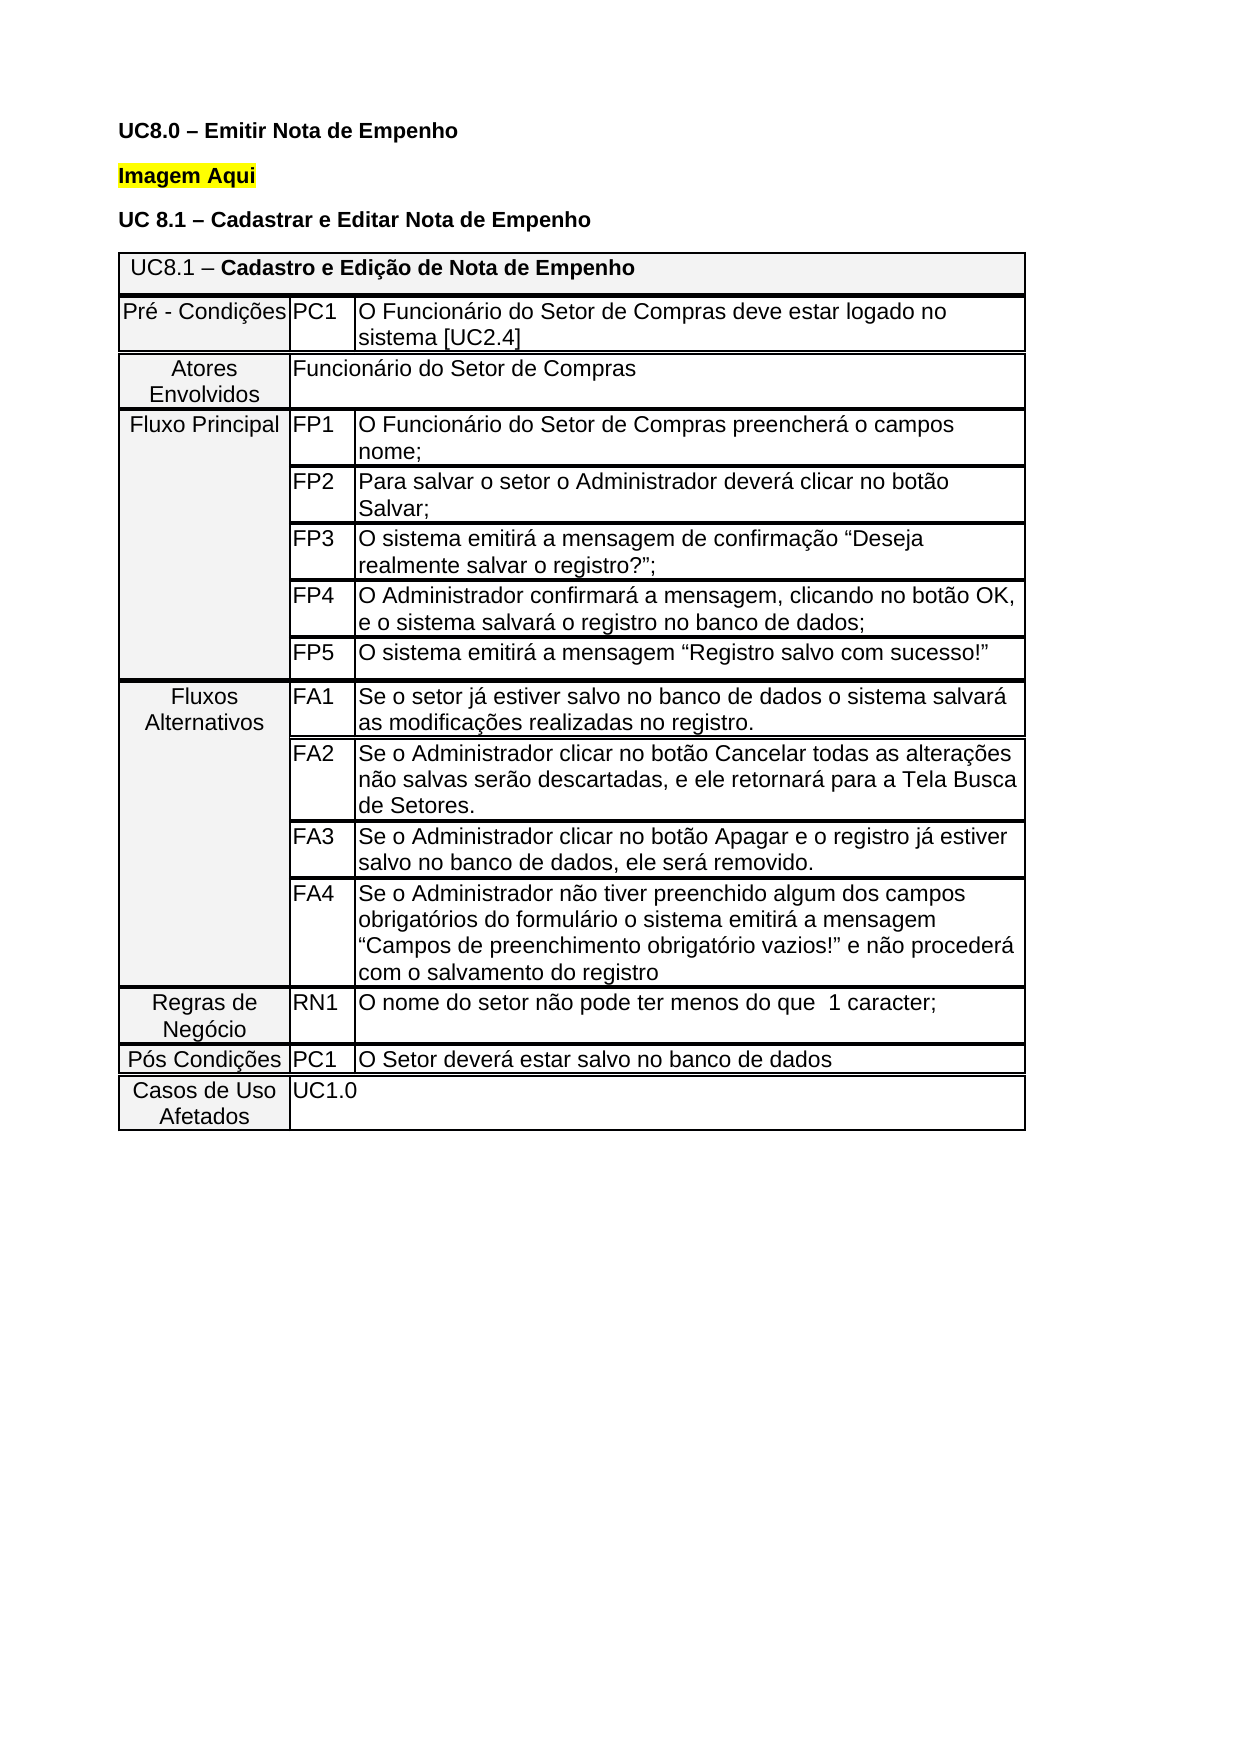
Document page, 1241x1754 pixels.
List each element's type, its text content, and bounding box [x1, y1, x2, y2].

table_cell RN1 [291, 989, 354, 1042]
table_cell Para salvar o setor o Administrador deverá clicar no botão Salvar; [356, 468, 1024, 521]
table_cell FA4 [291, 880, 354, 985]
table_cell Casos de Uso Afetados [120, 1077, 289, 1129]
text UC8.0 – Emitir Nota de Empenho [118, 118, 1122, 143]
table_cell FP4 [291, 582, 354, 635]
table_cell Fluxo Principal [120, 411, 289, 678]
table_cell O Funcionário do Setor de Compras deve estar logado no sistema [UC2.4] [356, 298, 1024, 350]
table_cell Regras de Negócio [120, 989, 289, 1042]
table_cell FP2 [291, 468, 354, 521]
table_cell O Funcionário do Setor de Compras preencherá o campos nome; [356, 411, 1024, 464]
table_cell Se o setor já estiver salvo no banco de dados o sistema salvará as modificações realizadas no registro. [356, 683, 1024, 735]
table_cell Pré - Condições [120, 298, 289, 350]
text UC 8.1 – Cadastrar e Editar Nota de Empenho [118, 207, 1122, 232]
table_cell FA3 [291, 823, 354, 876]
table_cell FA2 [291, 740, 354, 819]
table_cell Atores Envolvidos [120, 355, 289, 407]
table_cell FP5 [291, 639, 354, 678]
table_cell Funcionário do Setor de Compras [291, 355, 1024, 407]
table_cell O nome do setor não pode ter menos do que 1 caracter; [356, 989, 1024, 1042]
text Imagem Aqui [118, 163, 1122, 188]
table_cell FP3 [291, 525, 354, 578]
table_cell Se o Administrador clicar no botão Apagar e o registro já estiver salvo no banco de dados, ele será removido. [356, 823, 1024, 876]
table_cell Fluxos Alternativos [120, 683, 289, 985]
table_cell Se o Administrador não tiver preenchido algum dos campos obrigatórios do formulário o sistema emitirá a mensagem “Campos de preenchimento obrigatório vazios!” e não procederá com o salvamento do registro [356, 880, 1024, 985]
table_cell Pós Condições [120, 1046, 289, 1072]
table_cell O Setor deverá estar salvo no banco de dados [356, 1046, 1024, 1072]
table_cell Se o Administrador clicar no botão Cancelar todas as alterações não salvas serão descartadas, e ele retornará para a Tela Busca de Setores. [356, 740, 1024, 819]
table_header UC8.1 – Cadastro e Edição de Nota de Empenho [120, 254, 1024, 293]
table_cell FP1 [291, 411, 354, 464]
table_cell UC1.0 [291, 1077, 1024, 1129]
table_cell O sistema emitirá a mensagem de confirmação “Deseja realmente salvar o registro?”; [356, 525, 1024, 578]
table_cell PC1 [291, 1046, 354, 1072]
table_cell FA1 [291, 683, 354, 735]
table_cell PC1 [291, 298, 354, 350]
table_cell O sistema emitirá a mensagem “Registro salvo com sucesso!” [356, 639, 1024, 678]
table_cell O Administrador confirmará a mensagem, clicando no botão OK, e o sistema salvará o registro no banco de dados; [356, 582, 1024, 635]
